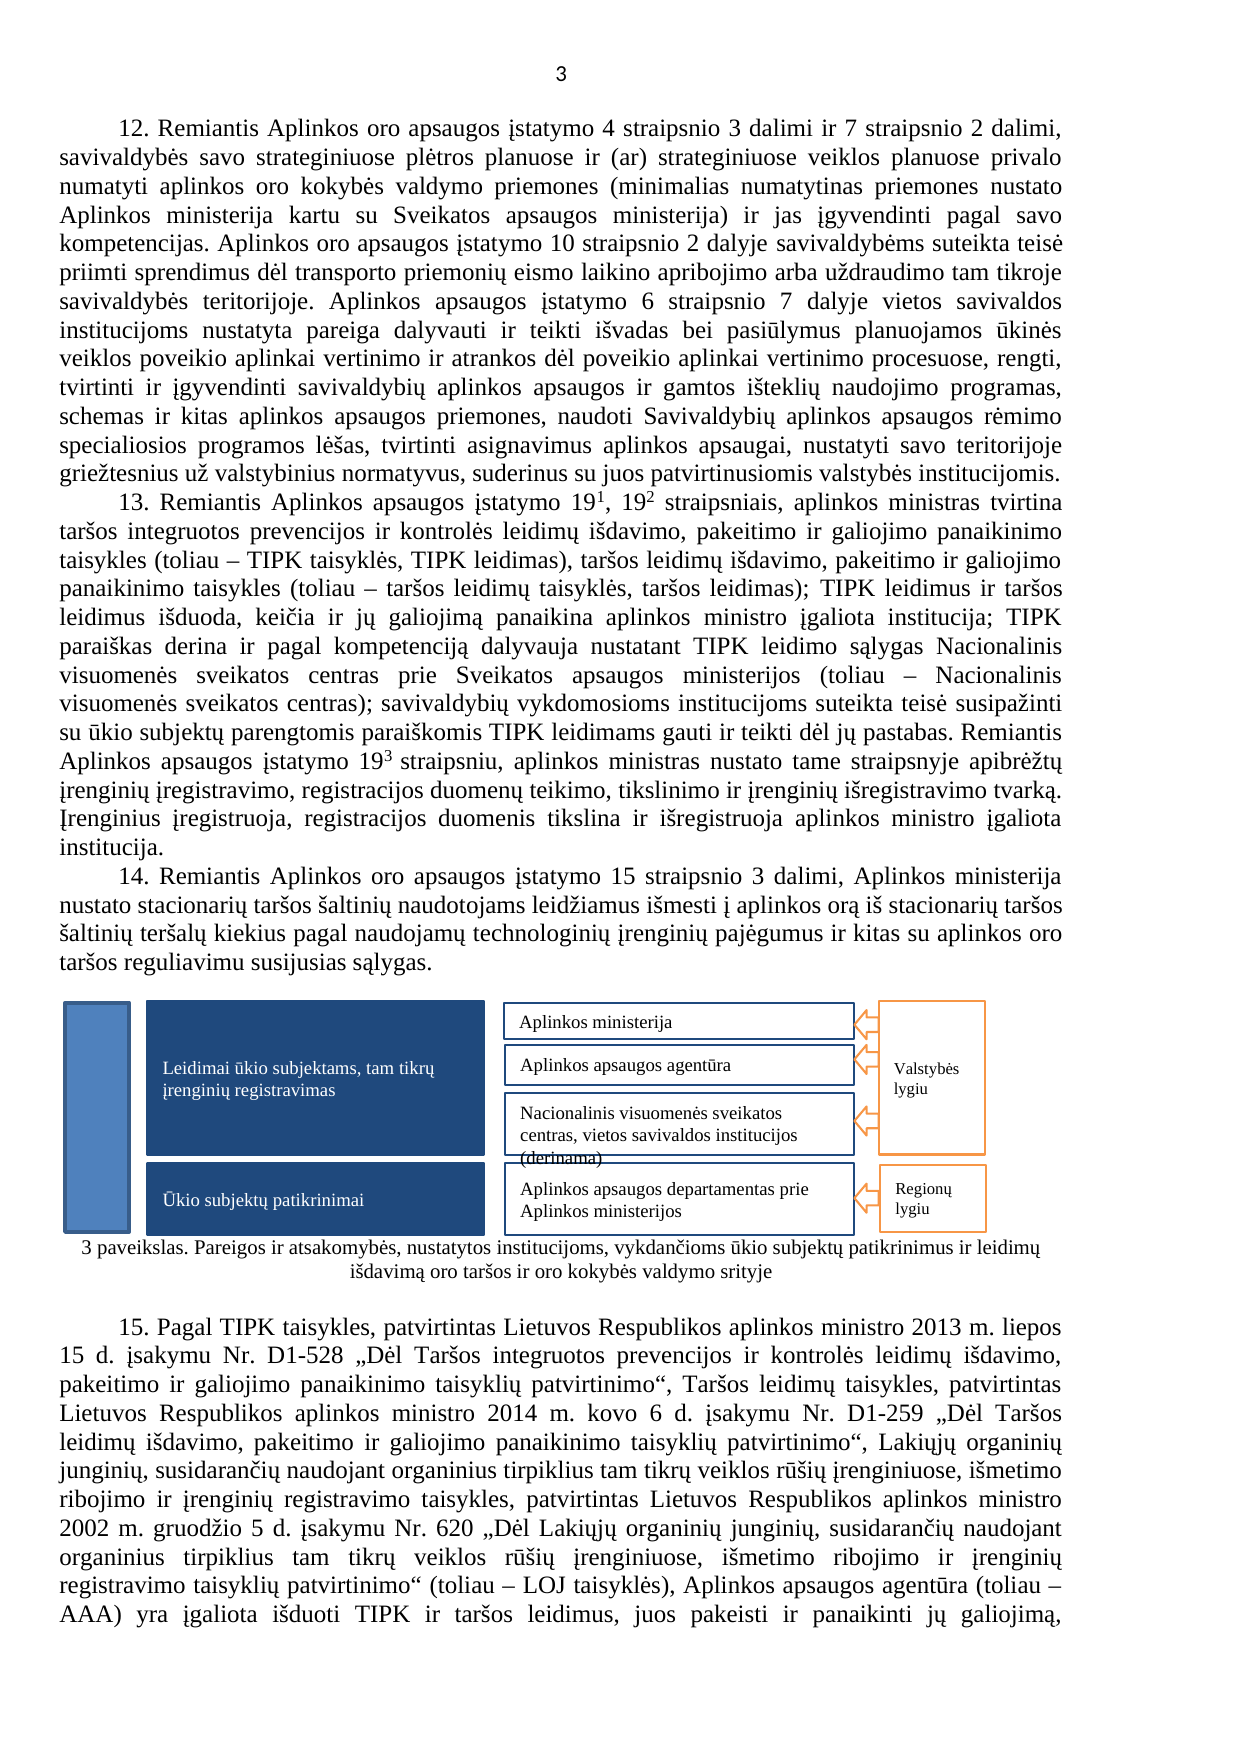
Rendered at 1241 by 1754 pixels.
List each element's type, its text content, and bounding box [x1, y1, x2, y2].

text 12. Remiantis Aplinkos oro apsaugos įstatymo 4 straipsnio 3 dalimi ir 7 straipsnio 2 dalimi, savivaldybės savo strateginiuose plėtros planuose ir (ar) strateginiuose veiklos planuose privalo numatyti aplinkos oro kokybės valdymo priemones (minimalias numatytinas priemones nustato Aplinkos ministerija kartu su Sveikatos apsaugos ministerija) ir jas įgyvendinti pagal savo kompetencijas. Aplinkos oro apsaugos įstatymo 10 straipsnio 2 dalyje savivaldybėms suteikta teisė priimti sprendimus dėl transporto priemonių eismo laikino apribojimo arba uždraudimo tam tikroje savivaldybės teritorijoje. Aplinkos apsaugos įstatymo 6 straipsnio 7 dalyje vietos savivaldos institucijoms nustatyta pareiga dalyvauti ir teikti išvadas bei pasiūlymus planuojamos ūkinės veiklos poveikio aplinkai vertinimo ir atrankos dėl poveikio aplinkai vertinimo procesuose, rengti, tvirtinti ir įgyvendinti savivaldybių aplinkos apsaugos ir gamtos išteklių naudojimo programas, schemas ir kitas aplinkos apsaugos priemones, naudoti Savivaldybių aplinkos apsaugos rėmimo specialiosios programos lėšas, tvirtinti asignavimus aplinkos apsaugai, nustatyti savo teritorijoje griežtesnius už valstybinius normatyvus, suderinus su juos patvirtinusiomis valstybės institucijomis. [59, 113, 1063, 487]
text 13. Remiantis Aplinkos apsaugos įstatymo 191, 192 straipsniais, aplinkos ministras tvirtina taršos integruotos prevencijos ir kontrolės leidimų išdavimo, pakeitimo ir galiojimo panaikinimo taisykles (toliau – TIPK taisyklės, TIPK leidimas), taršos leidimų išdavimo, pakeitimo ir galiojimo panaikinimo taisykles (toliau – taršos leidimų taisyklės, taršos leidimas); TIPK leidimus ir taršos leidimus išduoda, keičia ir jų galiojimą panaikina aplinkos ministro įgaliota institucija; TIPK paraiškas derina ir pagal kompetenciją dalyvauja nustatant TIPK leidimo sąlygas Nacionalinis visuomenės sveikatos centras prie Sveikatos apsaugos ministerijos (toliau – Nacionalinis visuomenės sveikatos centras); savivaldybių vykdomosioms institucijoms suteikta teisė susipažinti su ūkio subjektų parengtomis paraiškomis TIPK leidimams gauti ir teikti dėl jų pastabas. Remiantis Aplinkos apsaugos įstatymo 193 straipsniu, aplinkos ministras nustato tame straipsnyje apibrėžtų įrenginių įregistravimo, registracijos duomenų teikimo, tikslinimo ir įrenginių išregistravimo tvarką. Įrenginius įregistruoja, registracijos duomenis tikslina ir išregistruoja aplinkos ministro įgaliota institucija. [59, 487, 1063, 861]
text 15. Pagal TIPK taisykles, patvirtintas Lietuvos Respublikos aplinkos ministro 2013 m. liepos 15 d. įsakymu Nr. D1-528 „Dėl Taršos integruotos prevencijos ir kontrolės leidimų išdavimo, pakeitimo ir galiojimo panaikinimo taisyklių patvirtinimo“, Taršos leidimų taisykles, patvirtintas Lietuvos Respublikos aplinkos ministro 2014 m. kovo 6 d. įsakymu Nr. D1-259 „Dėl Taršos leidimų išdavimo, pakeitimo ir galiojimo panaikinimo taisyklių patvirtinimo“, Lakiųjų organinių junginių, susidarančių naudojant organinius tirpiklius tam tikrų veiklos rūšių įrenginiuose, išmetimo ribojimo ir įrenginių registravimo taisykles, patvirtintas Lietuvos Respublikos aplinkos ministro 2002 m. gruodžio 5 d. įsakymu Nr. 620 „Dėl Lakiųjų organinių junginių, susidarančių naudojant organinius tirpiklius tam tikrų veiklos rūšių įrenginiuose, išmetimo ribojimo ir įrenginių registravimo taisyklių patvirtinimo“ (toliau – LOJ taisyklės), Aplinkos apsaugos agentūra (toliau – AAA) yra įgaliota išduoti TIPK ir taršos leidimus, juos pakeisti ir panaikinti jų galiojimą, [59, 1312, 1063, 1628]
text 14. Remiantis Aplinkos oro apsaugos įstatymo 15 straipsnio 3 dalimi, Aplinkos ministerija nustato stacionarių taršos šaltinių naudotojams leidžiamus išmesti į aplinkos orą iš stacionarių taršos šaltinių teršalų kiekius pagal naudojamų technologinių įrenginių pajėgumus ir kitas su aplinkos oro taršos reguliavimu susijusias sąlygas. [59, 861, 1063, 976]
text 3 paveikslas. Pareigos ir atsakomybės, nustatytos institucijoms, vykdančioms ūkio subjektų patikrinimus ir leidimų išdavimą oro taršos ir oro kokybės valdymo srityje [59, 1235, 1063, 1283]
